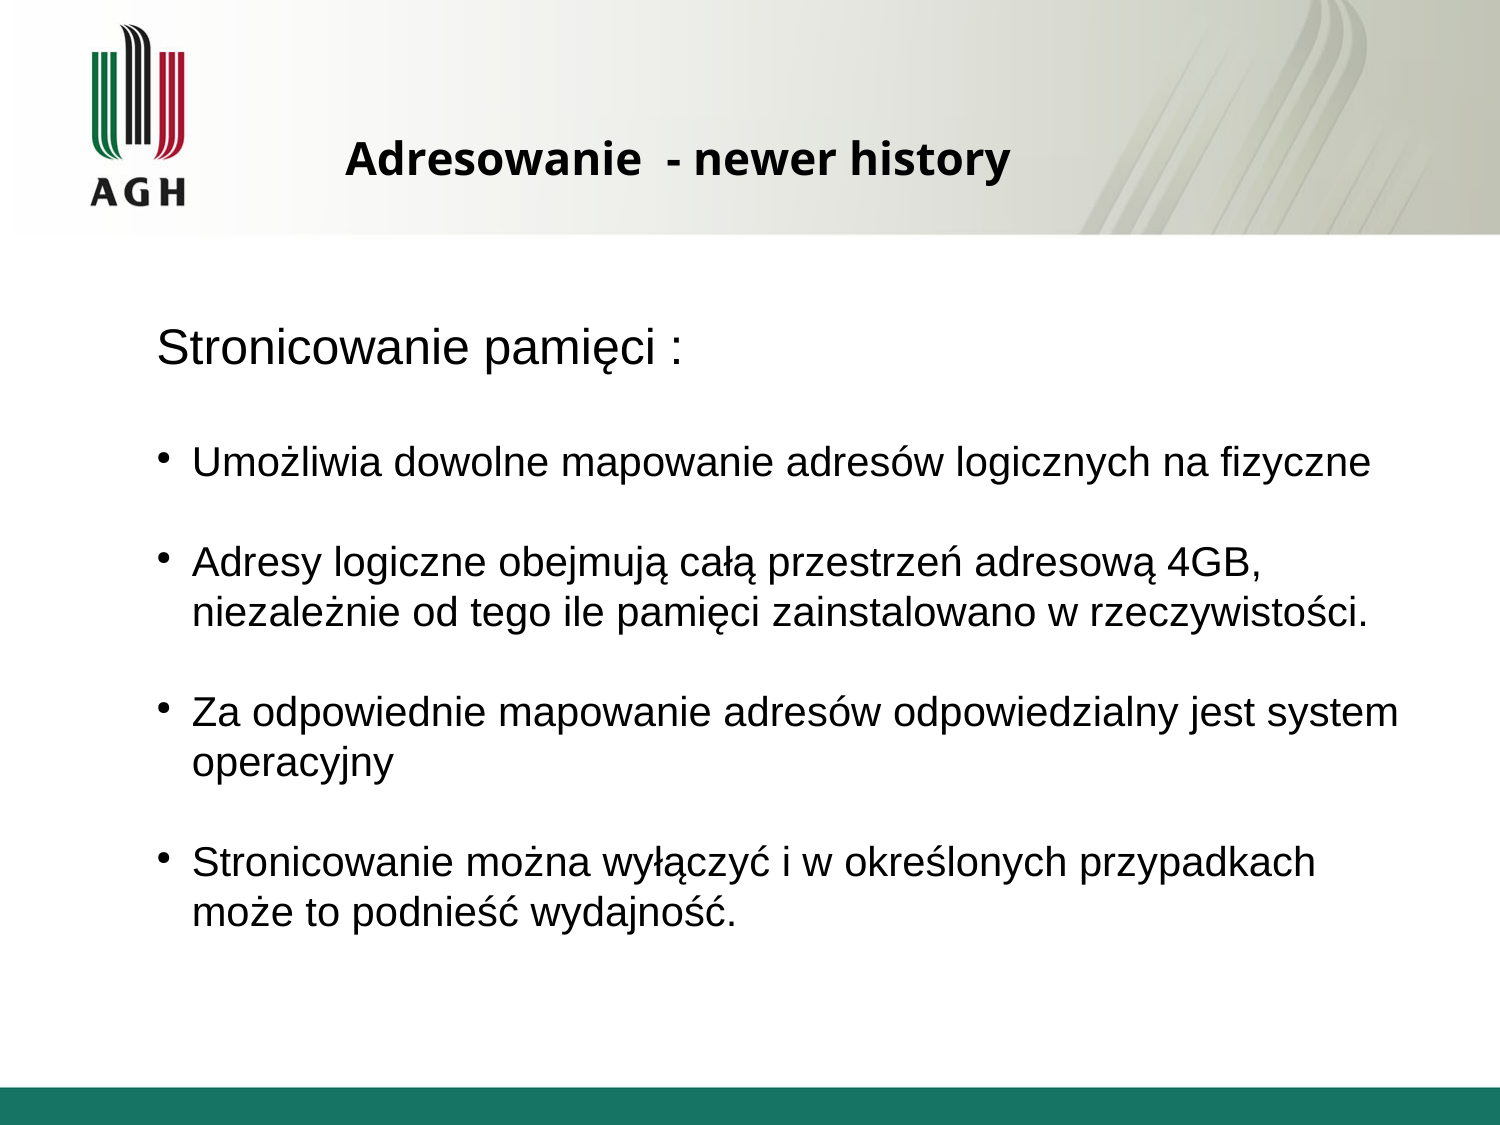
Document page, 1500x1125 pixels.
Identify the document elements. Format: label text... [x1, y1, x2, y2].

picture [0, 0, 1500, 1125]
title Adresowanie - newer history [330, 94, 1312, 221]
text_box Stronicowanie pamięci : Umożliwia dowolne mapowanie adresów logicznych na fizyczne Adresy logiczne obejmują całą przestrzeń adresową 4GB, niezależnie od tego ile pamięci zainstalowano w rzeczywistości. Za odpowiednie mapowanie adresów odpowiedzialny jest system operacyjny Stronicowanie można wyłączyć i w określonych przypadkach może to podnieść wydajność. [141, 307, 1418, 1043]
